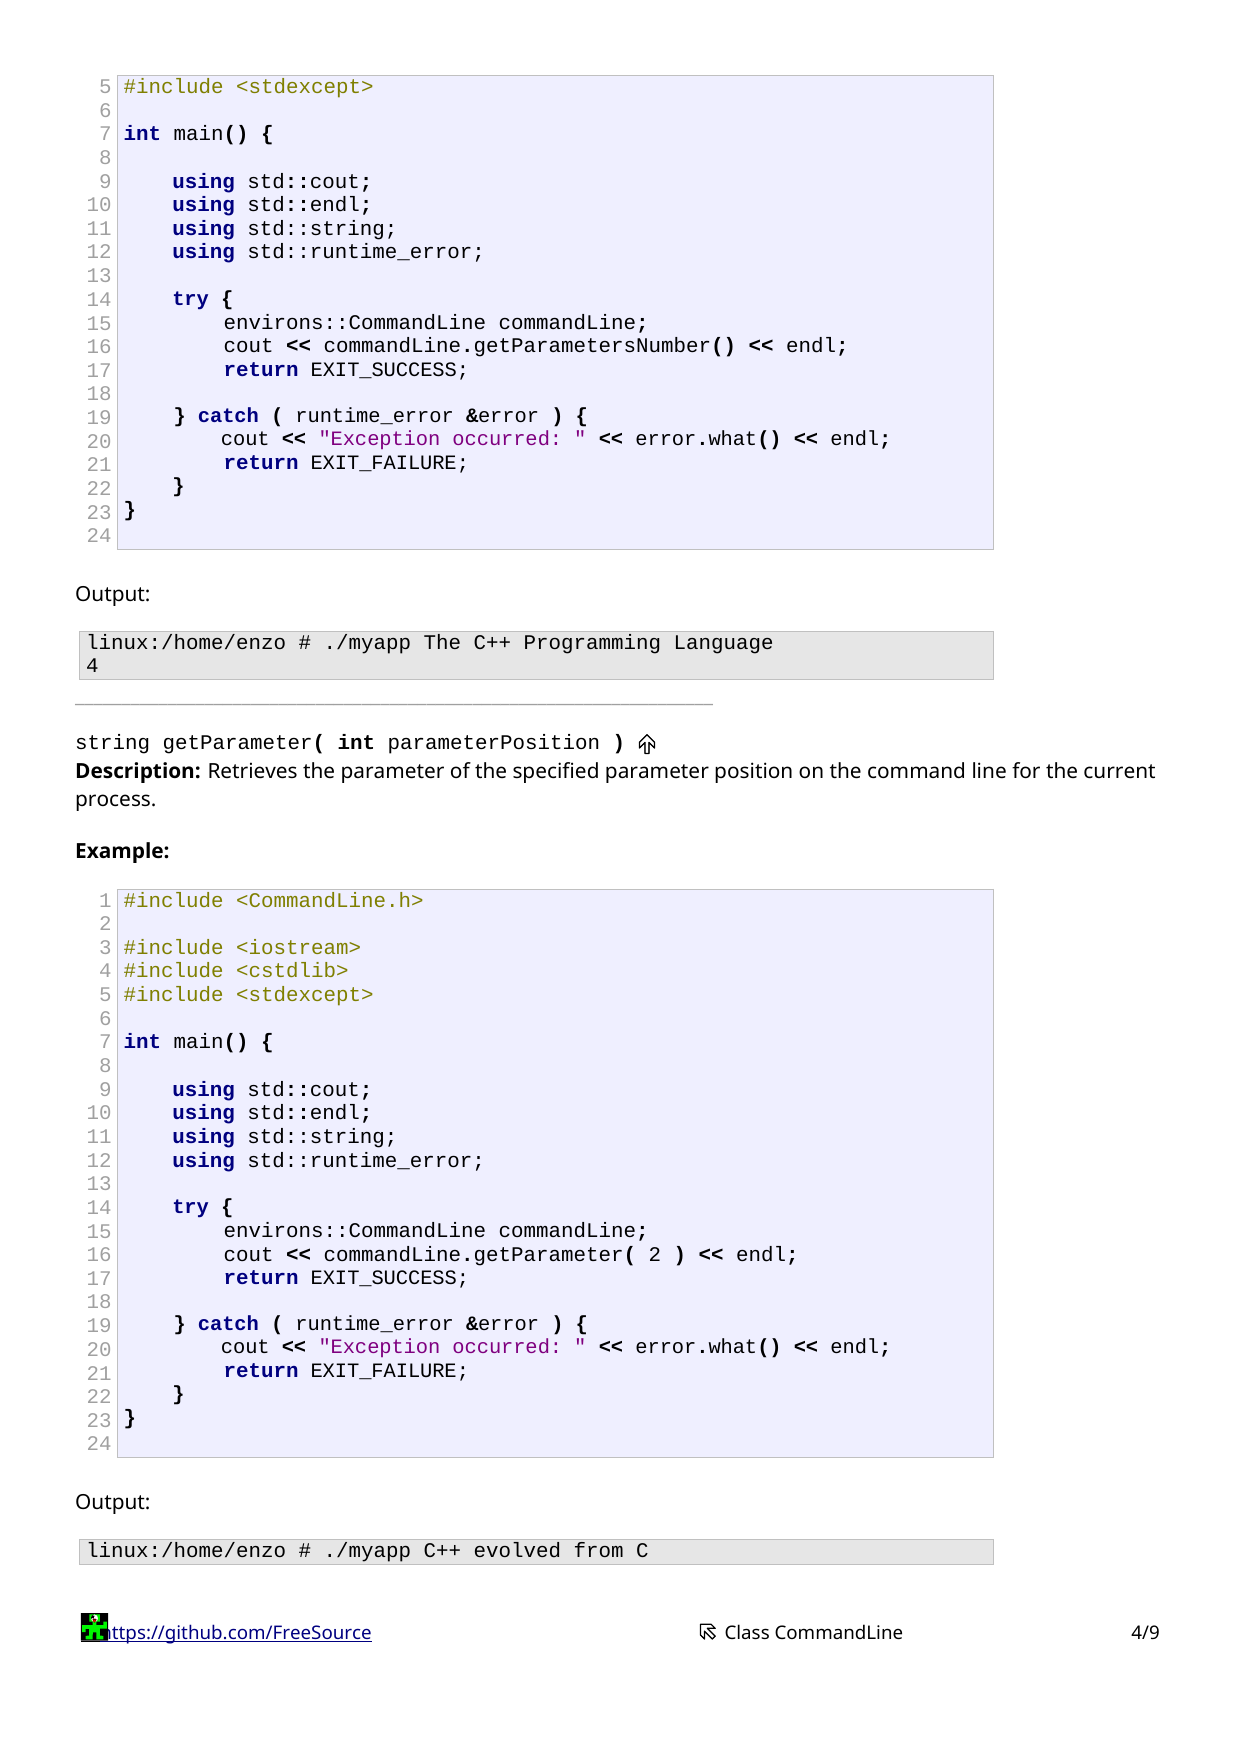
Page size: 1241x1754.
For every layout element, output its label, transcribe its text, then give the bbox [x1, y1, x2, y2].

table_header linux:/home/enzo # ./myapp The C++ Programming Language 4 [80, 632, 993, 679]
table_header #include <stdexcept> int main() { using std::cout; using std::endl; using std::string; using std::runtime_error; try { environs::CommandLine commandLine; cout << commandLine.getParametersNumber() << endl; return EXIT_SUCCESS; } catch ( runtime_error &error ) { cout << "Exception occurred: " << error.what() << endl; return EXIT_FAILURE; } } [118, 76, 993, 549]
table_header 5 6 7 8 9 10 11 12 13 14 15 16 17 18 19 20 21 22 23 24 [80, 75, 117, 549]
text Example: [75, 836, 1165, 865]
text _____________________________________________________________________ [75, 680, 1165, 709]
text Output: [75, 579, 1165, 607]
table_header linux:/home/enzo # ./myapp C++ evolved from C [80, 1540, 993, 1564]
text Description: Retrieves the parameter of the specified parameter position on the command line for the current process. [75, 756, 1165, 813]
table_header #include <CommandLine.h> #include <iostream> #include <cstdlib> #include <stdexcept> int main() { using std::cout; using std::endl; using std::string; using std::runtime_error; try { environs::CommandLine commandLine; cout << commandLine.getParameter( 2 ) << endl; return EXIT_SUCCESS; } catch ( runtime_error &error ) { cout << "Exception occurred: " << error.what() << endl; return EXIT_FAILURE; } } [118, 890, 993, 1457]
text Output: [75, 1487, 1165, 1515]
text string getParameter( int parameterPosition )  [75, 732, 1165, 756]
table_header 1 2 3 4 5 6 7 8 9 10 11 12 13 14 15 16 17 18 19 20 21 22 23 24 [80, 889, 117, 1457]
